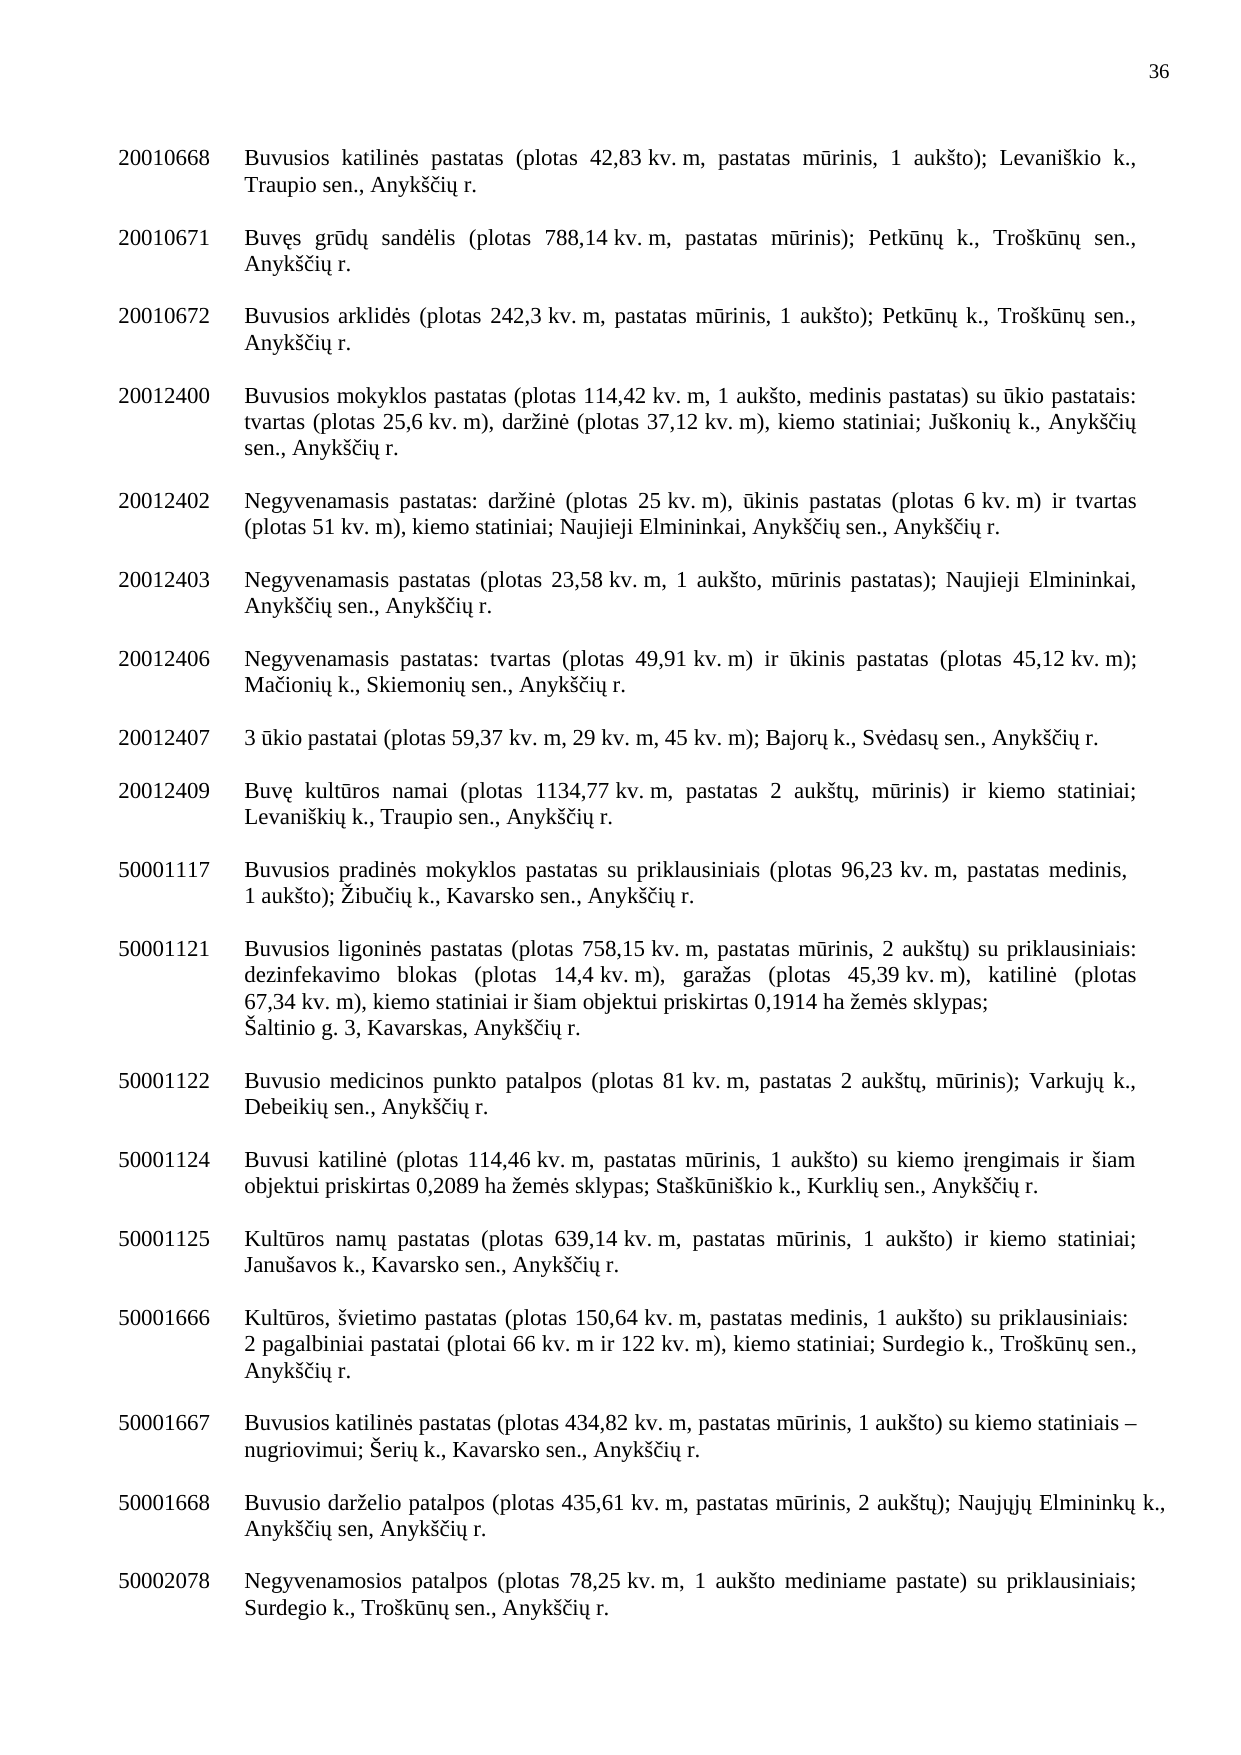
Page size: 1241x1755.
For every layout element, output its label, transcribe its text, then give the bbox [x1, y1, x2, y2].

table_cell [1163, 1568, 1178, 1620]
table_cell [101, 1383, 1198, 1409]
table_cell [1193, 382, 1198, 461]
table_cell Buvę kultūros namai (plotas 1134,77 kv. m, pastatas 2 aukštų, mūrinis) ir kiemo statiniai; Levaniškių k., Traupio sen., Anykščių r. [233, 777, 1148, 830]
table_cell [1148, 935, 1163, 1041]
table_cell [101, 355, 1198, 382]
table_cell 20010668 [101, 145, 233, 197]
table_cell [101, 830, 1198, 856]
table_cell [101, 461, 1198, 487]
table_cell [101, 909, 1198, 935]
table_cell [101, 276, 1198, 303]
table_cell [1178, 1067, 1192, 1119]
table_cell [1163, 1410, 1178, 1462]
table_cell [1148, 1410, 1163, 1462]
table_cell [1178, 935, 1192, 1041]
table_cell [1193, 1225, 1198, 1278]
table_cell 20012406 [101, 645, 233, 698]
table_cell [1178, 487, 1192, 540]
table_cell [101, 1041, 1198, 1067]
table_cell [1178, 645, 1192, 698]
table_cell [101, 197, 1198, 223]
table_cell [1178, 1489, 1192, 1541]
table_cell [1193, 645, 1198, 698]
table_cell Buvusios katilinės pastatas (plotas 434,82 kv. m, pastatas mūrinis, 1 aukšto) su kiemo statiniais – nugriovimui; Šerių k., Kavarsko sen., Anykščių r. [233, 1410, 1148, 1462]
table_cell Buvusios ligoninės pastatas (plotas 758,15 kv. m, pastatas mūrinis, 2 aukštų) su priklausiniais: dezinfekavimo blokas (plotas 14,4 kv. m), garažas (plotas 45,39 kv. m), katilinė (plotas 67,34 kv. m), kiemo statiniai ir šiam objektui priskirtas 0,1914 ha žemės sklypas; Šaltinio g. 3, Kavarskas, Anykščių r. [233, 935, 1148, 1041]
table_cell 50001667 [101, 1410, 233, 1462]
table_cell 50002078 [101, 1568, 233, 1620]
table_cell [1148, 645, 1163, 698]
table_cell [1148, 566, 1163, 619]
table_cell [1193, 1410, 1198, 1462]
table_cell [1193, 145, 1198, 197]
table_cell [1148, 303, 1163, 355]
table_cell [1193, 487, 1198, 540]
table_cell [101, 540, 1198, 566]
table_cell [1193, 1304, 1198, 1383]
table_cell 50001668 [101, 1489, 233, 1541]
table_cell [1148, 224, 1163, 276]
table_cell [1148, 1568, 1163, 1620]
table_cell [1163, 382, 1178, 461]
table_cell [1148, 382, 1163, 461]
table_cell [1178, 856, 1192, 909]
table_cell [1163, 1146, 1178, 1199]
table_cell [1178, 1568, 1192, 1620]
table_cell Kultūros, švietimo pastatas (plotas 150,64 kv. m, pastatas medinis, 1 aukšto) su priklausiniais: 2 pagalbiniai pastatai (plotai 66 kv. m ir 122 kv. m), kiemo statiniai; Surdegio k., Troškūnų sen., Anykščių r. [233, 1304, 1148, 1383]
table_cell Negyvenamosios patalpos (plotas 78,25 kv. m, 1 aukšto mediniame pastate) su priklausiniais; Surdegio k., Troškūnų sen., Anykščių r. [233, 1568, 1148, 1620]
table_cell 20012403 [101, 566, 233, 619]
table_cell 20010671 [101, 224, 233, 276]
table_cell Kultūros namų pastatas (plotas 639,14 kv. m, pastatas mūrinis, 1 aukšto) ir kiemo statiniai; Janušavos k., Kavarsko sen., Anykščių r. [233, 1225, 1148, 1278]
table_cell 50001124 [101, 1146, 233, 1199]
table_cell [1193, 724, 1198, 751]
table_cell Buvusio darželio patalpos (plotas 435,61 kv. m, pastatas mūrinis, 2 aukštų); Naujųjų Elmininkų k., Anykščių sen, Anykščių r. [233, 1489, 1178, 1541]
table_cell [1163, 1225, 1178, 1278]
table_cell Negyvenamasis pastatas: tvartas (plotas 49,91 kv. m) ir ūkinis pastatas (plotas 45,12 kv. m); Mačionių k., Skiemonių sen., Anykščių r. [233, 645, 1148, 698]
table_cell [101, 1199, 1198, 1225]
table_cell [1148, 145, 1163, 197]
table_cell [1178, 566, 1192, 619]
table_cell [1193, 1146, 1198, 1199]
table_cell [1178, 1225, 1192, 1278]
table_cell [1148, 724, 1163, 751]
table_cell [101, 1278, 1198, 1304]
table_cell [1178, 777, 1192, 830]
table_cell [1178, 1410, 1192, 1462]
table_cell [1148, 1067, 1163, 1119]
table_cell [1178, 1304, 1192, 1383]
table_cell [1148, 777, 1163, 830]
table_cell Buvusi katilinė (plotas 114,46 kv. m, pastatas mūrinis, 1 aukšto) su kiemo įrengimais ir šiam objektui priskirtas 0,2089 ha žemės sklypas; Staškūniškio k., Kurklių sen., Anykščių r. [233, 1146, 1148, 1199]
table_cell [101, 1462, 1198, 1488]
table_cell Buvęs grūdų sandėlis (plotas 788,14 kv. m, pastatas mūrinis); Petkūnų k., Troškūnų sen., Anykščių r. [233, 224, 1148, 276]
table_cell [1193, 1489, 1198, 1541]
table_cell [1163, 724, 1178, 751]
table_cell Negyvenamasis pastatas (plotas 23,58 kv. m, 1 aukšto, mūrinis pastatas); Naujieji Elmininkai, Anykščių sen., Anykščių r. [233, 566, 1148, 619]
table_cell 20012402 [101, 487, 233, 540]
table_cell [1163, 856, 1178, 909]
table_cell [101, 619, 1198, 645]
table_cell Buvusios arklidės (plotas 242,3 kv. m, pastatas mūrinis, 1 aukšto); Petkūnų k., Troškūnų sen., Anykščių r. [233, 303, 1148, 355]
table_cell Buvusios katilinės pastatas (plotas 42,83 kv. m, pastatas mūrinis, 1 aukšto); Levaniškio k., Traupio sen., Anykščių r. [233, 145, 1148, 197]
table_cell [1163, 224, 1178, 276]
table_cell [101, 1541, 1198, 1568]
table_cell 50001122 [101, 1067, 233, 1119]
table_cell 50001125 [101, 1225, 233, 1278]
table_cell 20010672 [101, 303, 233, 355]
table_cell [1163, 145, 1178, 197]
table_cell [1193, 566, 1198, 619]
table_cell Buvusios mokyklos pastatas (plotas 114,42 kv. m, 1 aukšto, medinis pastatas) su ūkio pastatais: tvartas (plotas 25,6 kv. m), daržinė (plotas 37,12 kv. m), kiemo statiniai; Juškonių k., Anykščių sen., Anykščių r. [233, 382, 1148, 461]
table_cell [1178, 145, 1192, 197]
table_cell Buvusio medicinos punkto patalpos (plotas 81 kv. m, pastatas 2 aukštų, mūrinis); Varkujų k., Debeikių sen., Anykščių r. [233, 1067, 1148, 1119]
table_cell [101, 1120, 1198, 1146]
table_cell [1193, 224, 1198, 276]
table_cell [1163, 935, 1178, 1041]
table_cell [1163, 487, 1178, 540]
table_cell [1193, 1067, 1198, 1119]
table_cell 50001666 [101, 1304, 233, 1383]
table_cell [1193, 303, 1198, 355]
table_cell 50001121 [101, 935, 233, 1041]
table_cell 20012409 [101, 777, 233, 830]
table_cell [101, 751, 1198, 777]
table_cell 50001117 [101, 856, 233, 909]
table_cell [101, 698, 1198, 724]
table_cell Negyvenamasis pastatas: daržinė (plotas 25 kv. m), ūkinis pastatas (plotas 6 kv. m) ir tvartas (plotas 51 kv. m), kiemo statiniai; Naujieji Elmininkai, Anykščių sen., Anykščių r. [233, 487, 1148, 540]
table_cell [1148, 487, 1163, 540]
table_cell [1163, 303, 1178, 355]
table_cell 20012400 [101, 382, 233, 461]
table_cell [1178, 303, 1192, 355]
table_cell [1178, 724, 1192, 751]
table_cell [1163, 645, 1178, 698]
table_cell [1163, 566, 1178, 619]
table_cell [1193, 935, 1198, 1041]
table_cell [1178, 224, 1192, 276]
table_cell [1193, 777, 1198, 830]
table_cell [1148, 856, 1163, 909]
table_cell [1178, 382, 1192, 461]
table_cell 3 ūkio pastatai (plotas 59,37 kv. m, 29 kv. m, 45 kv. m); Bajorų k., Svėdasų sen., Anykščių r. [233, 724, 1148, 751]
table_cell [1148, 1146, 1163, 1199]
table_cell [1163, 1304, 1178, 1383]
table_cell [101, 118, 1198, 144]
table_cell [1148, 1225, 1163, 1278]
table_cell [1193, 856, 1198, 909]
table_cell [1163, 777, 1178, 830]
table_cell [1163, 1067, 1178, 1119]
table_cell 20012407 [101, 724, 233, 751]
table_cell [1178, 1146, 1192, 1199]
table_cell [1148, 1304, 1163, 1383]
table_cell [1193, 1568, 1198, 1620]
table_cell Buvusios pradinės mokyklos pastatas su priklausiniais (plotas 96,23 kv. m, pastatas medinis, 1 aukšto); Žibučių k., Kavarsko sen., Anykščių r. [233, 856, 1148, 909]
